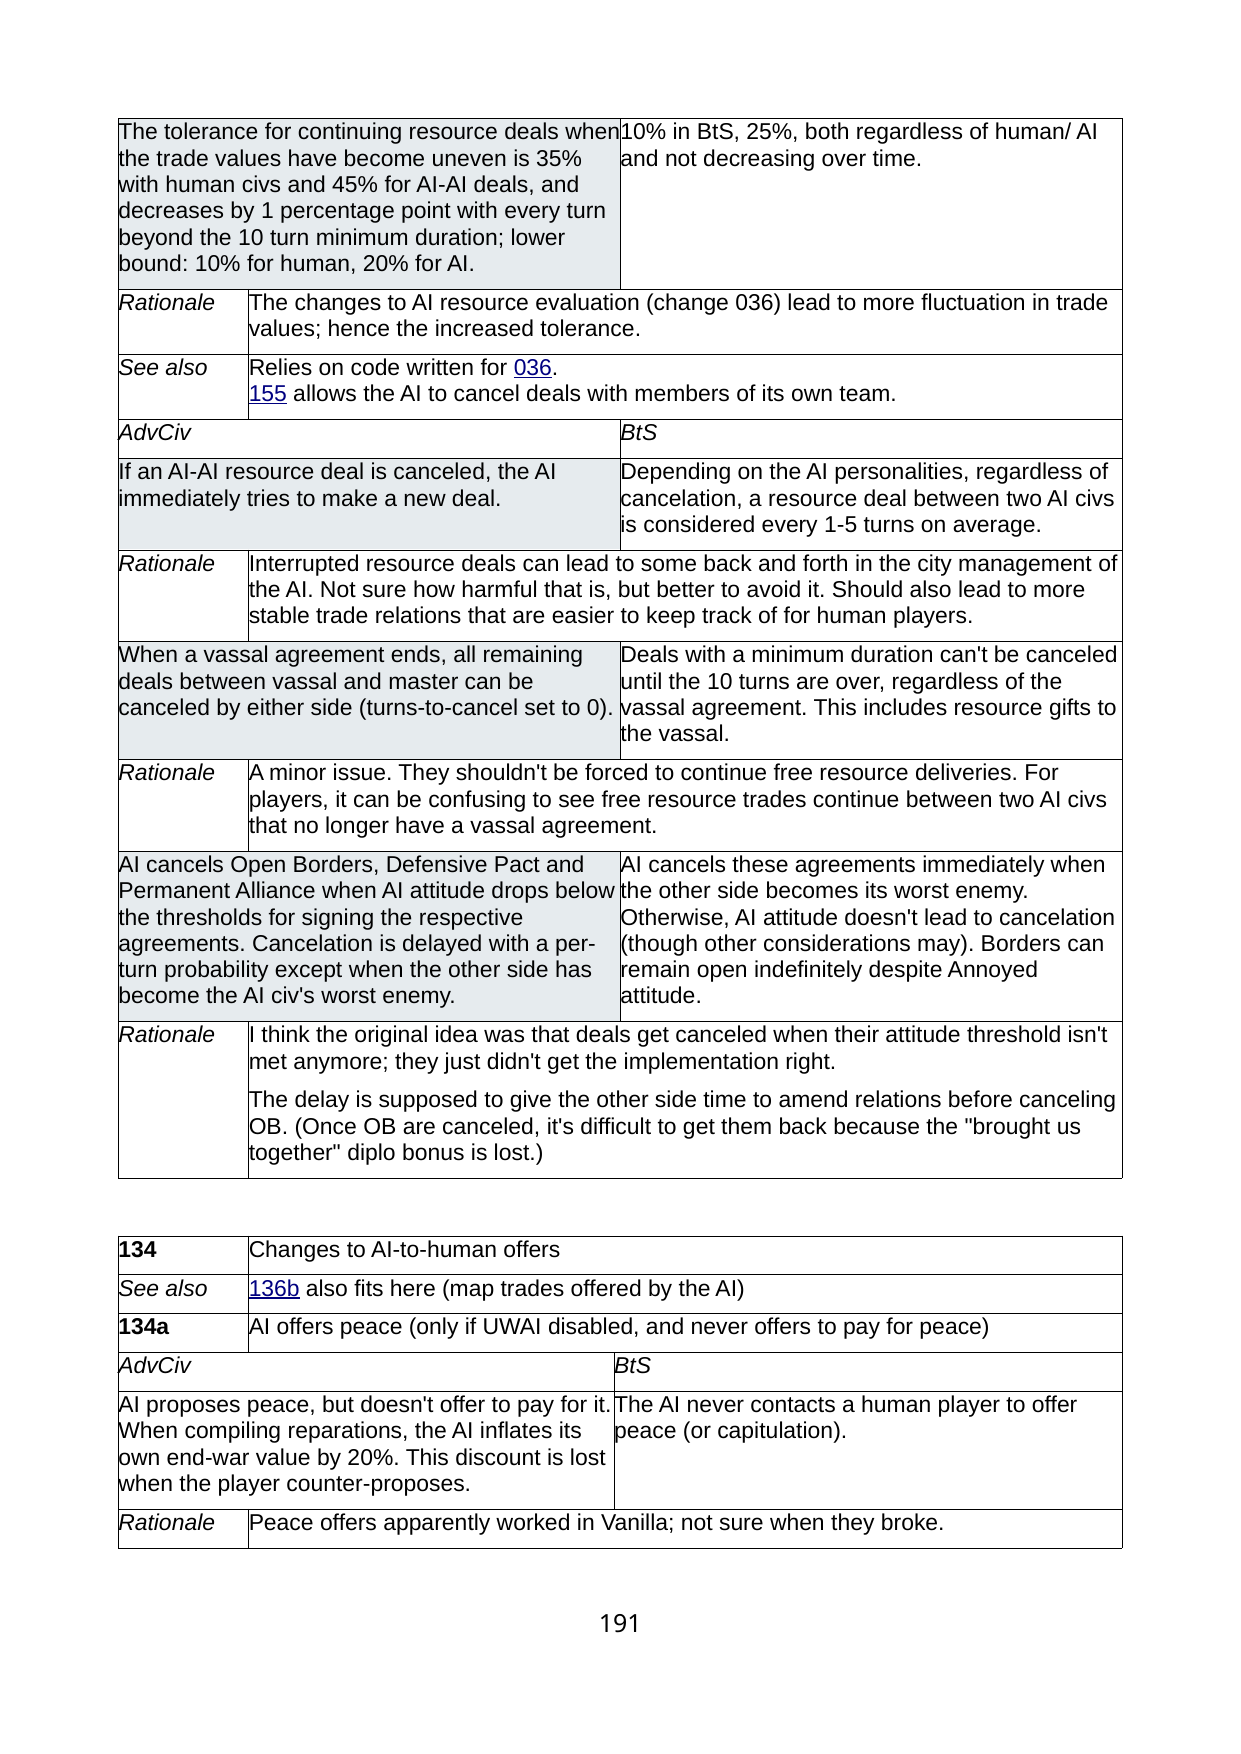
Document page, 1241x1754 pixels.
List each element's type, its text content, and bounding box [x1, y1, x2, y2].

table_cell Depending on the AI personalities, regardless of cancelation, a resource deal between two AI civs is considered every 1-5 turns on average. [621, 459, 1122, 549]
table_cell BtS [621, 420, 1122, 458]
table_cell See also [119, 355, 248, 419]
table_cell AI proposes peace, but doesn't offer to pay for it. When compiling reparations, the AI inflates its own end-war value by 20%. This discount is lost when the player counter-proposes. [119, 1392, 614, 1509]
table_header Changes to AI-to-human offers [249, 1237, 1122, 1274]
table_cell When a vassal agreement ends, all remaining deals between vassal and master can be canceled by either side (turns-to-cancel set to 0). [119, 642, 620, 759]
table_cell Rationale [119, 290, 248, 354]
table_cell AI cancels these agreements immediately when the other side becomes its worst enemy. Otherwise, AI attitude doesn't lead to cancelation (though other considerations may). Borders can remain open indefinitely despite Annoyed attitude. [621, 852, 1122, 1021]
table_header 134 [119, 1237, 248, 1274]
table_cell Deals with a minimum duration can't be canceled until the 10 turns are over, regardless of the vassal agreement. This includes resource gifts to the vassal. [621, 642, 1122, 759]
table_cell Peace offers apparently worked in Vanilla; not sure when they broke. [249, 1510, 1122, 1548]
table_cell Rationale [119, 1022, 248, 1178]
table_cell The AI never contacts a human player to offer peace (or capitulation). [615, 1392, 1122, 1509]
table_cell AdvCiv [119, 420, 620, 458]
table_cell 134a [119, 1314, 248, 1352]
table_cell Relies on code written for 036. 155 allows the AI to cancel deals with members of its own team. [249, 355, 1122, 419]
table_cell The tolerance for continuing resource deals when the trade values have become uneven is 35% with human civs and 45% for AI-AI deals, and decreases by 1 percentage point with every turn beyond the 10 turn minimum duration; lower bound: 10% for human, 20% for AI. [119, 119, 620, 289]
table_cell If an AI-AI resource deal is canceled, the AI immediately tries to make a new deal. [119, 459, 620, 549]
table_cell AI offers peace (only if UWAI disabled, and never offers to pay for peace) [249, 1314, 1122, 1352]
table_cell See also [119, 1275, 248, 1313]
table_cell A minor issue. They shouldn't be forced to continue free resource deliveries. For players, it can be confusing to see free resource trades continue between two AI civs that no longer have a vassal agreement. [249, 760, 1122, 851]
table_cell 10% in BtS, 25%, both regardless of human/ AI and not decreasing over time. [621, 119, 1122, 289]
table_cell 136b also fits here (map trades offered by the AI) [249, 1275, 1122, 1313]
table_cell Interrupted resource deals can lead to some back and forth in the city management of the AI. Not sure how harmful that is, but better to avoid it. Should also lead to more stable trade relations that are easier to keep track of for human players. [249, 551, 1122, 641]
table_cell I think the original idea was that deals get canceled when their attitude threshold isn't met anymore; they just didn't get the implementation right. The delay is supposed to give the other side time to amend relations before canceling OB. (Once OB are canceled, it's difficult to get them back because the "brought us together" diplo bonus is lost.) [249, 1022, 1122, 1178]
table_cell AI cancels Open Borders, Defensive Pact and Permanent Alliance when AI attitude drops below the thresholds for signing the respective agreements. Cancelation is delayed with a per-turn probability except when the other side has become the AI civ's worst enemy. [119, 852, 620, 1021]
table_cell The changes to AI resource evaluation (change 036) lead to more fluctuation in trade values; hence the increased tolerance. [249, 290, 1122, 354]
table_cell Rationale [119, 551, 248, 641]
table_cell BtS [615, 1353, 1122, 1391]
table_cell Rationale [119, 760, 248, 851]
table_cell Rationale [119, 1510, 248, 1548]
table_cell AdvCiv [119, 1353, 614, 1391]
